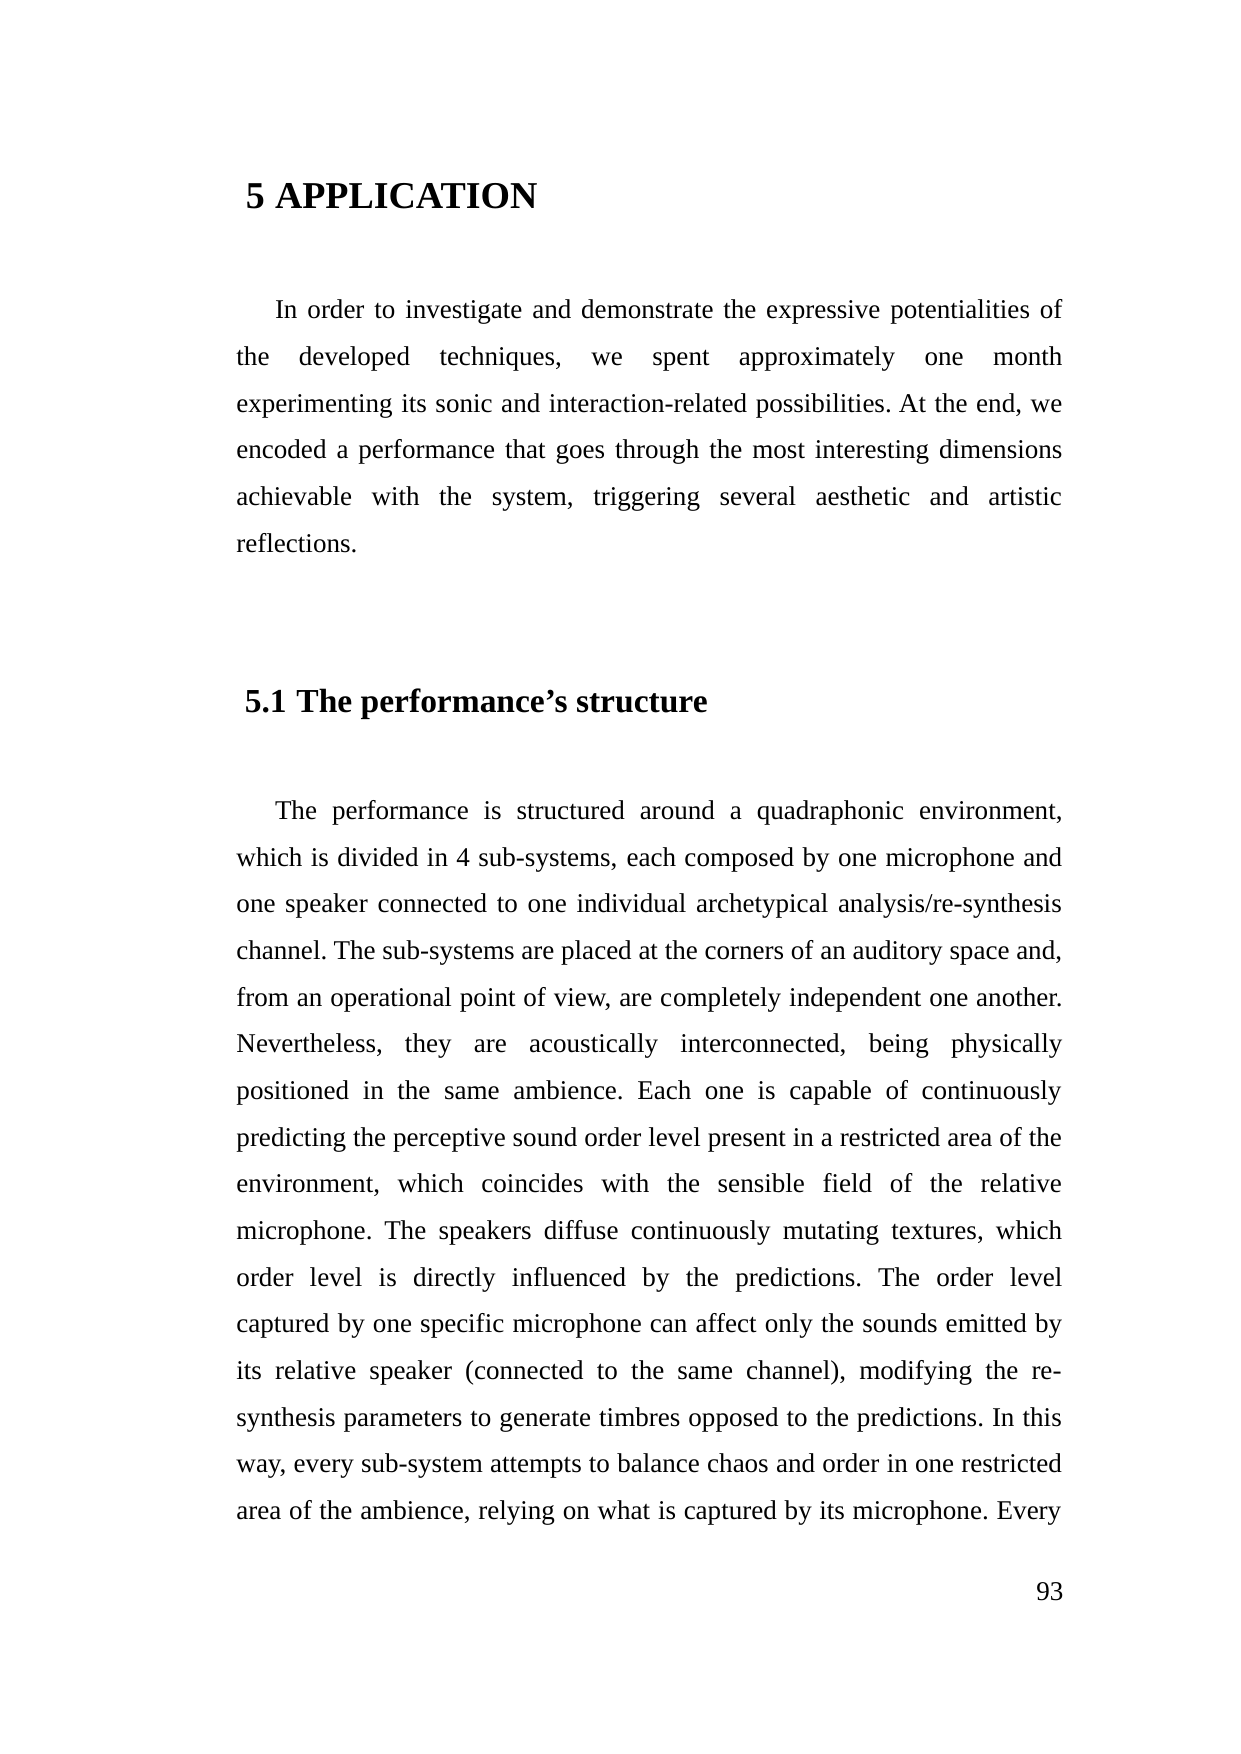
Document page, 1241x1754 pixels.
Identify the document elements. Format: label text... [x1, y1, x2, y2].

subtitle The performance’s structure [236, 681, 1063, 719]
text The performance is structured around a quadraphonic environment, which is divided in 4 sub-systems, each composed by one microphone and one speaker connected to one individual archetypical analysis/re-synthesis channel. The sub-systems are placed at the corners of an auditory space and, from an operational point of view, are completely independent one another. Nevertheless, they are acoustically interconnected, being physically positioned in the same ambience. Each one is capable of continuously predicting the perceptive sound order level present in a restricted area of the environment, which coincides with the sensible field of the relative microphone. The speakers diffuse continuously mutating textures, which order level is directly influenced by the predictions. The order level captured by one specific microphone can affect only the sounds emitted by its relative speaker (connected to the same channel), modifying the re-synthesis parameters to generate timbres opposed to the predictions. In this way, every sub-system attempts to balance chaos and order in one restricted area of the ambience, relying on what is captured by its microphone. Every [236, 794, 1063, 1525]
text In order to investigate and demonstrate the expressive potentialities of the developed techniques, we spent approximately one month experimenting its sonic and interaction-related possibilities. At the end, we encoded a performance that goes through the most interesting dimensions achievable with the system, triggering several aesthetic and artistic reflections. [236, 294, 1063, 558]
subtitle APPLICATION [236, 173, 1063, 216]
